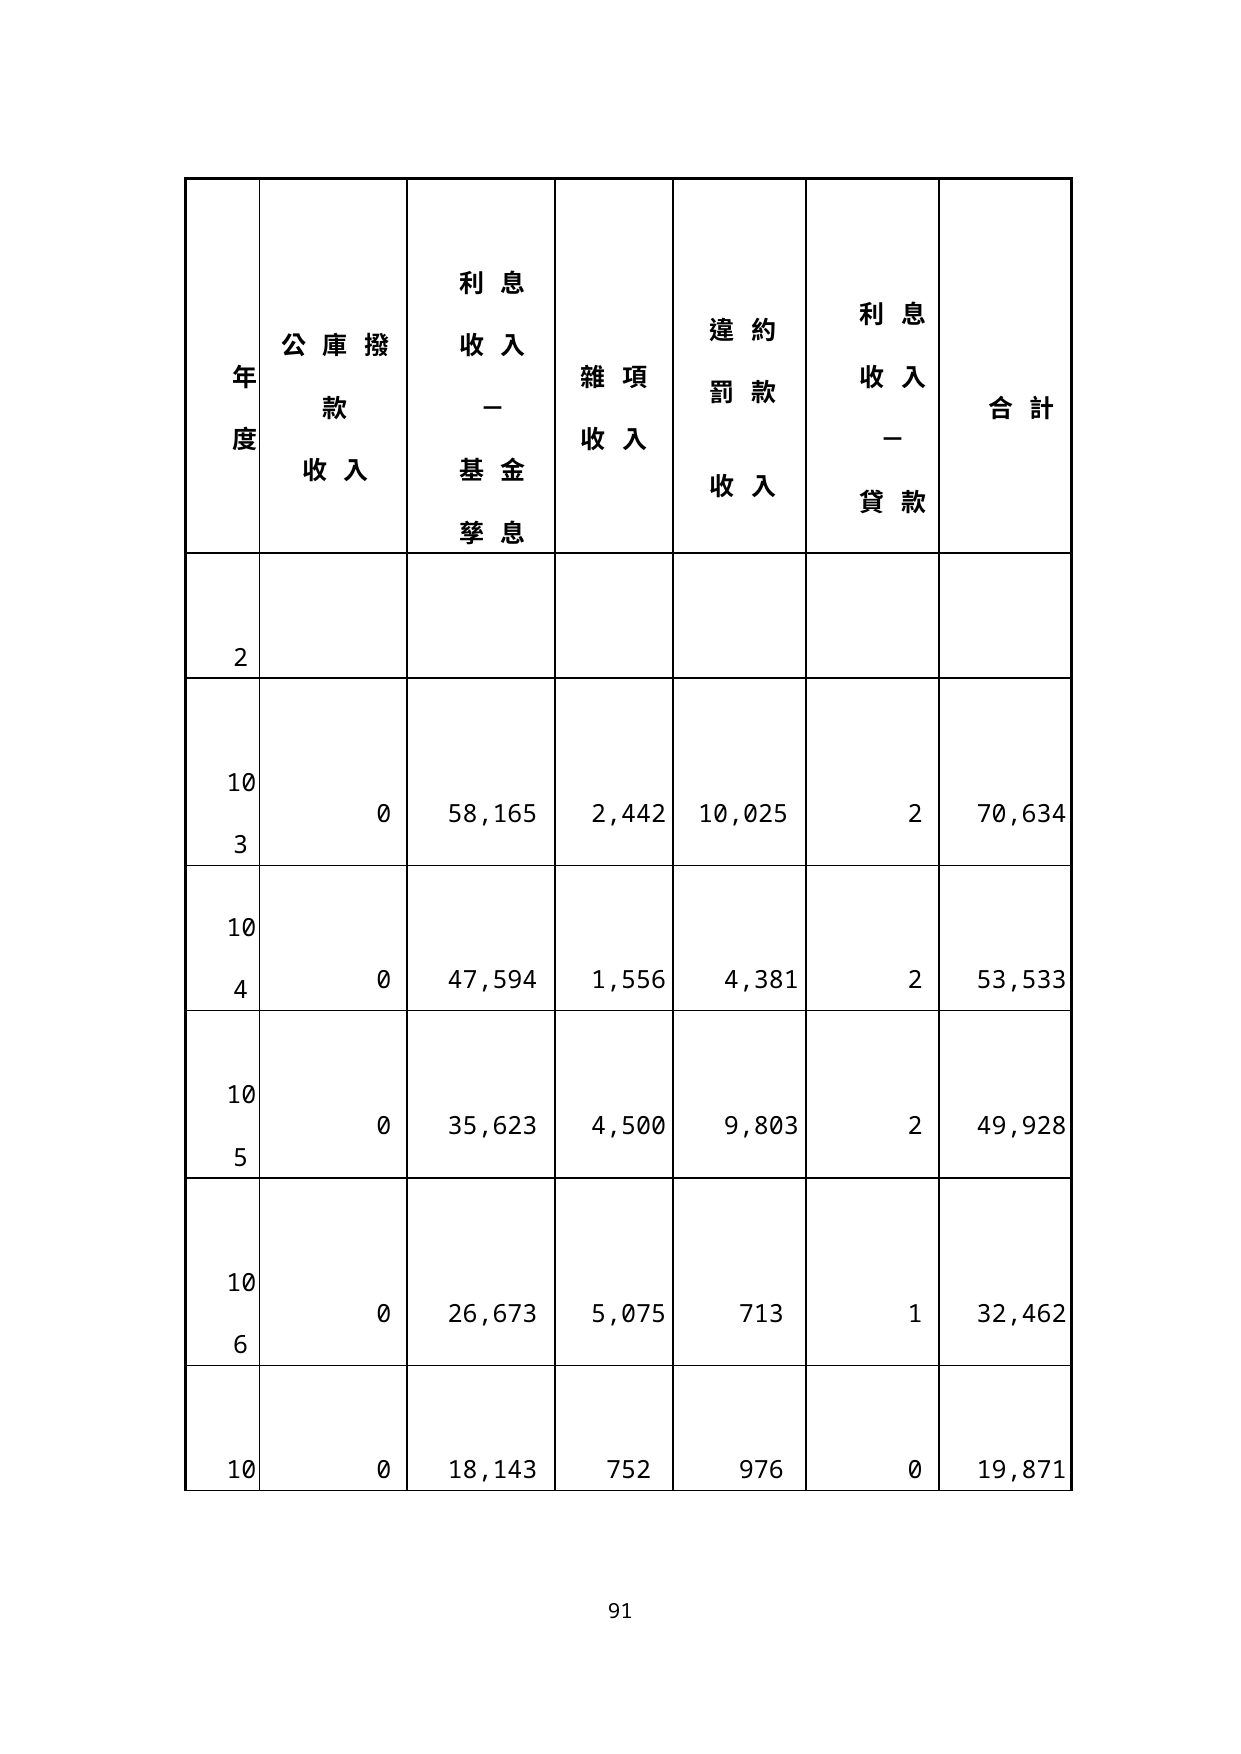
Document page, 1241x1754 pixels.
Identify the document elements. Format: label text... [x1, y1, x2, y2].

table_cell 0 [260, 679, 406, 865]
table_cell [940, 554, 1070, 677]
table_cell 47,594 [408, 866, 554, 1009]
table_cell 58,165 [408, 679, 554, 865]
table_cell 4,381 [674, 866, 805, 1009]
table_cell 0 [260, 1011, 406, 1177]
table_header 利息收入－ 貸款 [807, 180, 938, 552]
table_cell 106 [187, 1179, 259, 1365]
table_cell 5,075 [556, 1179, 672, 1365]
table_cell 10,025 [674, 679, 805, 865]
table_cell 2 [807, 679, 938, 865]
table_cell 9,803 [674, 1011, 805, 1177]
table_cell 0 [260, 866, 406, 1009]
table_cell 104 [187, 866, 259, 1009]
table_cell 105 [187, 1011, 259, 1177]
table_header 雜項收入 [556, 180, 672, 552]
table_header 公庫撥款 收入 [260, 180, 406, 552]
table_cell 0 [260, 1366, 406, 1490]
table_cell [556, 554, 672, 677]
table_cell 32,462 [940, 1179, 1070, 1365]
table_header 違約罰款 收入 [674, 180, 805, 552]
table_header 年度 [187, 180, 259, 552]
table_cell 713 [674, 1179, 805, 1365]
table_cell 0 [260, 1179, 406, 1365]
table_cell 18,143 [408, 1366, 554, 1490]
table_cell 26,673 [408, 1179, 554, 1365]
table_cell [408, 554, 554, 677]
table_cell [674, 554, 805, 677]
table_cell 10 [187, 1366, 259, 1490]
table_cell 4,500 [556, 1011, 672, 1177]
table_cell 2,442 [556, 679, 672, 865]
table_header 合計 [940, 180, 1070, 552]
table_cell 53,533 [940, 866, 1070, 1009]
table_cell 70,634 [940, 679, 1070, 865]
table_cell 2 [807, 866, 938, 1009]
table_cell [807, 554, 938, 677]
table_cell 1 [807, 1179, 938, 1365]
table_cell 752 [556, 1366, 672, 1490]
table_cell 103 [187, 679, 259, 865]
table_cell 19,871 [940, 1366, 1070, 1490]
table_cell 2 [807, 1011, 938, 1177]
table_cell 35,623 [408, 1011, 554, 1177]
table_cell 49,928 [940, 1011, 1070, 1177]
table_cell [260, 554, 406, 677]
table_cell 2 [187, 554, 259, 677]
table_header 利息收入－ 基金孳息 [408, 180, 554, 552]
table_cell 976 [674, 1366, 805, 1490]
table_cell 1,556 [556, 866, 672, 1009]
table_cell 0 [807, 1366, 938, 1490]
